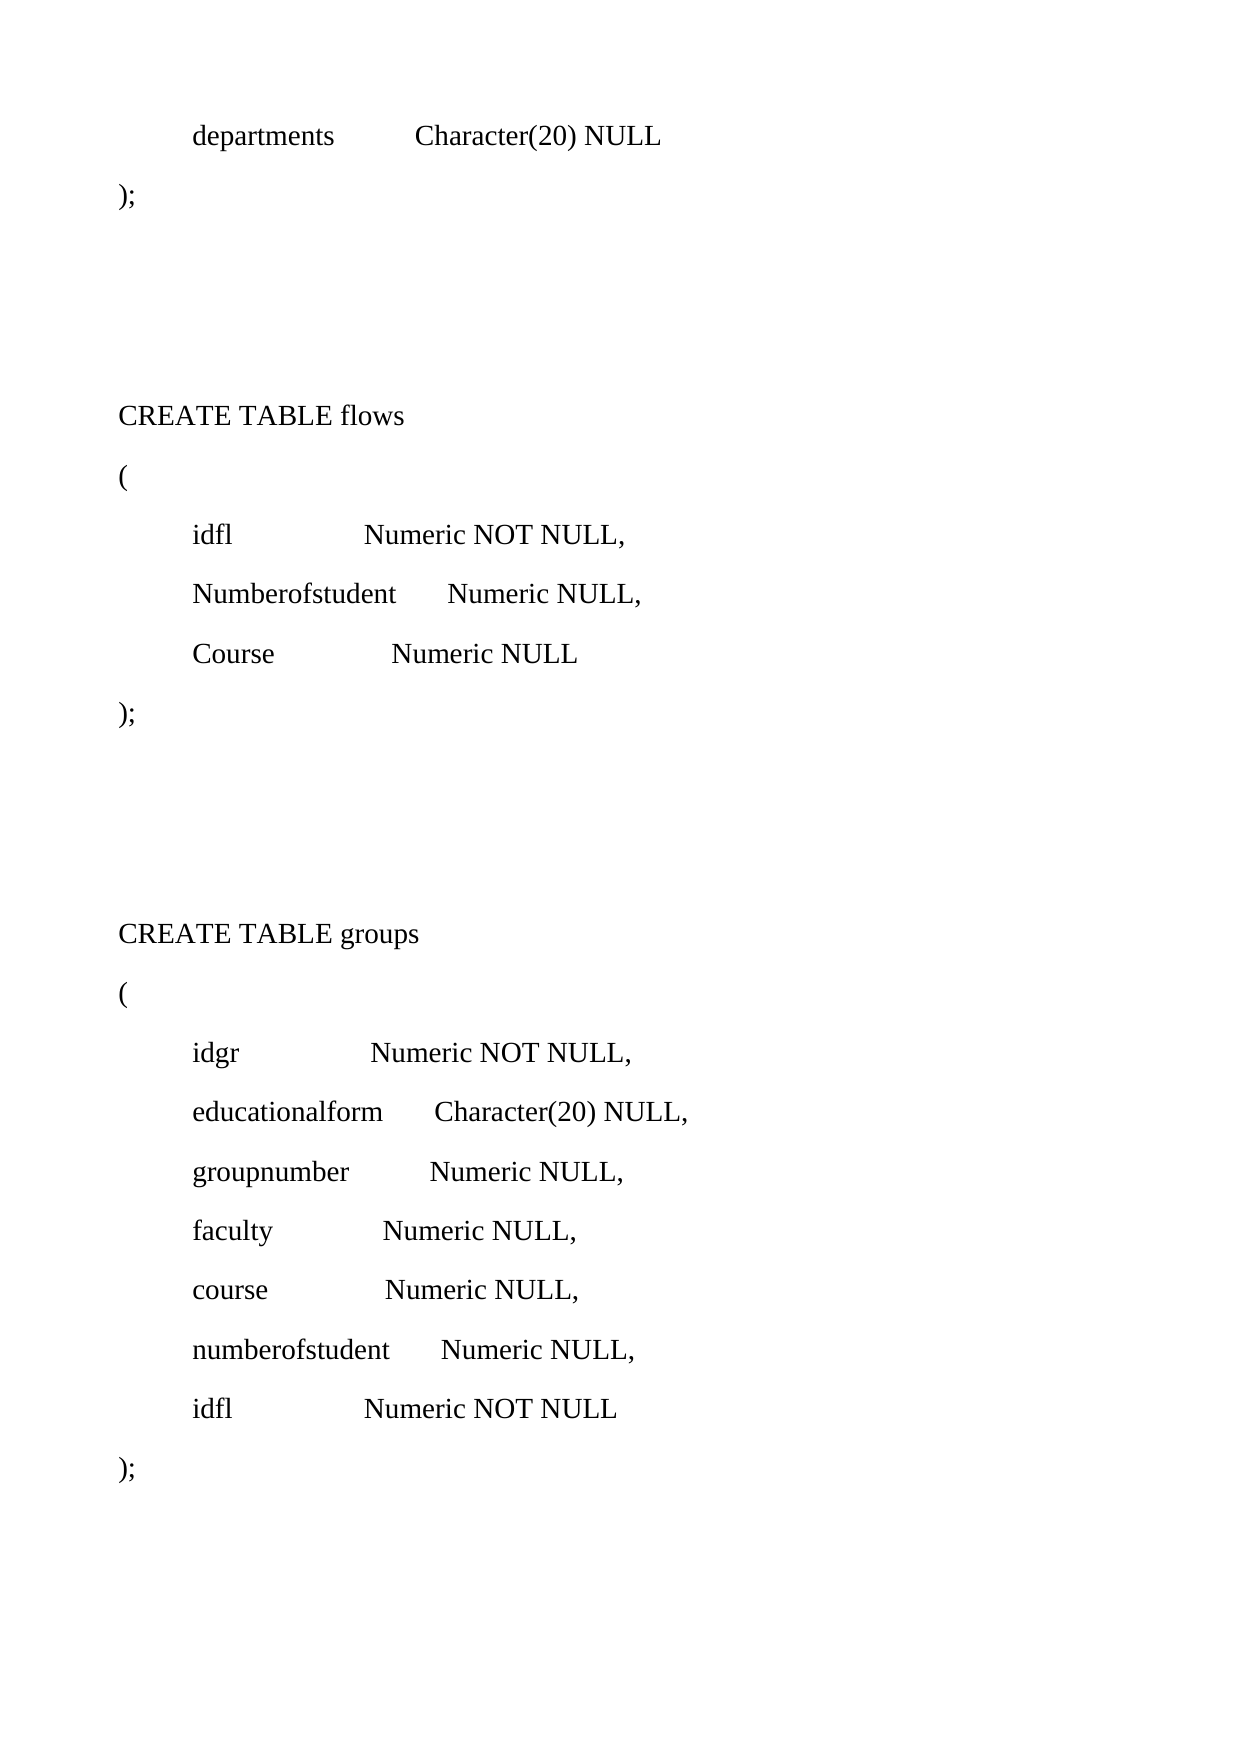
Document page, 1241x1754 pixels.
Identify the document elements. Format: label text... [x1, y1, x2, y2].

text idfl Numeric NOT NULL, [118, 517, 1122, 551]
text ); [118, 1451, 1122, 1484]
text faculty Numeric NULL, [118, 1213, 1122, 1247]
text Numberofstudent Numeric NULL, [118, 577, 1122, 610]
text groupnumber Numeric NULL, [118, 1154, 1122, 1187]
text idfl Numeric NOT NULL [118, 1391, 1122, 1425]
text course Numeric NULL, [118, 1272, 1122, 1306]
text ); [118, 695, 1122, 729]
text CREATE TABLE flows [118, 398, 1122, 432]
text numberofstudent Numeric NULL, [118, 1332, 1122, 1365]
text idgr Numeric NOT NULL, [118, 1035, 1122, 1068]
text Course Numeric NULL [118, 636, 1122, 669]
text educationalform Character(20) NULL, [118, 1094, 1122, 1128]
text ); [118, 177, 1122, 211]
text ( [118, 976, 1122, 1009]
text ( [118, 458, 1122, 491]
text CREATE TABLE groups [118, 916, 1122, 950]
text departments Character(20) NULL [118, 118, 1122, 152]
